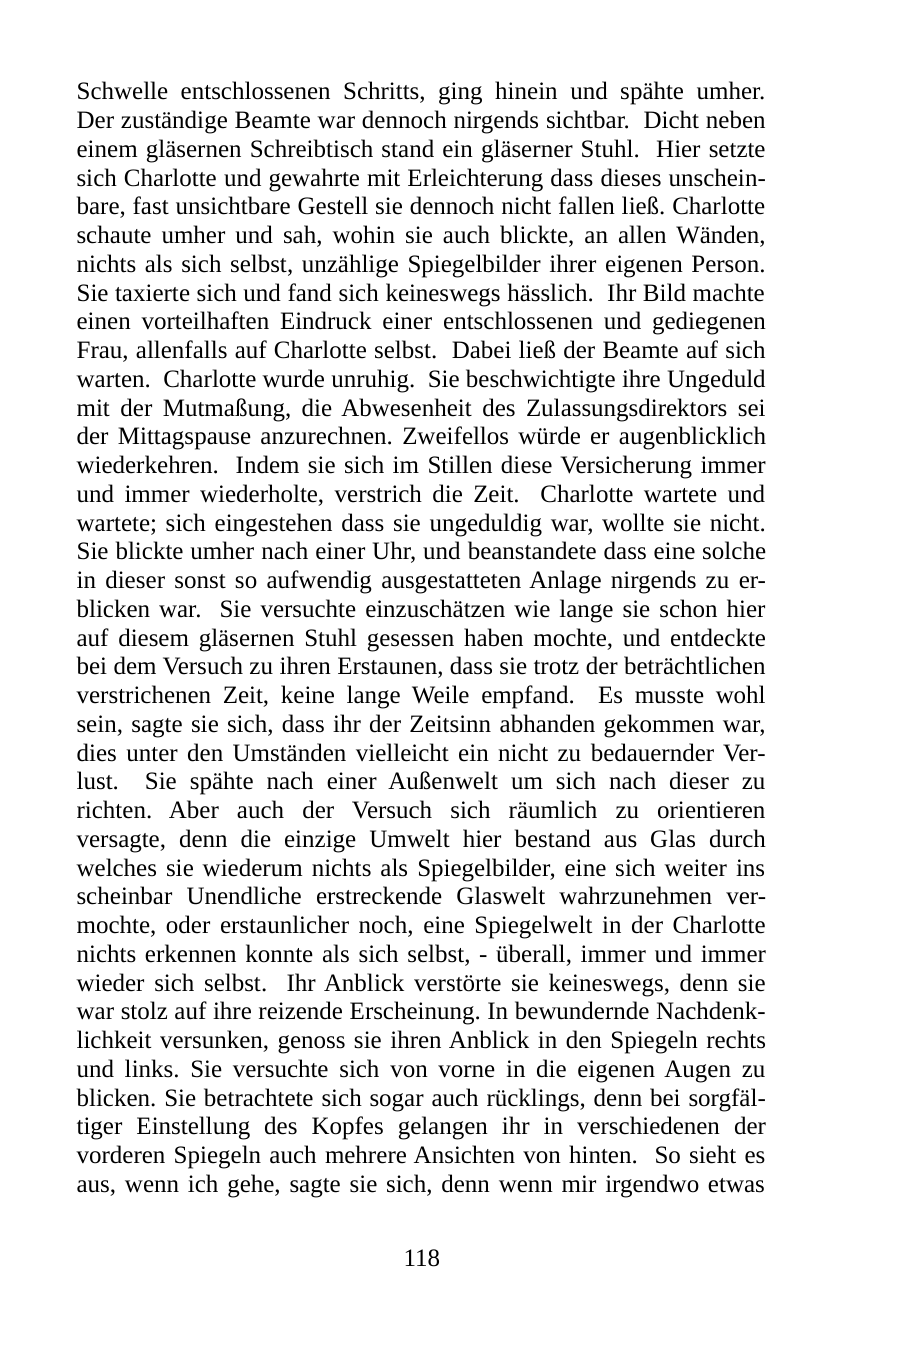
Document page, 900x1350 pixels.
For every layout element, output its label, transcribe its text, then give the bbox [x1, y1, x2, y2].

text Schwelle entschlossenen Schritts, ging hinein und spähte umher. Der zuständige Beamte war dennoch nirgends sichtbar. Dicht neben einem gläsernen Schreibtisch stand ein gläserner Stuhl. Hier setzte sich Charlotte und gewahrte mit Erleichterung dass dieses unschein-bare, fast unsichtbare Gestell sie dennoch nicht fallen ließ. Charlotte schaute umher und sah, wohin sie auch blickte, an allen Wänden, nichts als sich selbst, unzählige Spiegelbilder ihrer eigenen Person. Sie taxierte sich und fand sich keineswegs hässlich. Ihr Bild machte einen vorteilhaften Eindruck einer entschlossenen und gediegenen Frau, allenfalls auf Charlotte selbst. Dabei ließ der Beamte auf sich warten. Charlotte wurde unruhig. Sie beschwichtigte ihre Ungeduld mit der Mutmaßung, die Abwesenheit des Zulassungsdirektors sei der Mittagspause anzurechnen. Zweifellos würde er augenblicklich wiederkehren. Indem sie sich im Stillen diese Versicherung immer und immer wiederholte, verstrich die Zeit. Charlotte wartete und wartete; sich eingestehen dass sie ungeduldig war, wollte sie nicht. Sie blickte umher nach einer Uhr, und beanstandete dass eine solche in dieser sonst so aufwendig ausgestatteten Anlage nirgends zu er-blicken war. Sie versuchte einzuschätzen wie lange sie schon hier auf diesem gläsernen Stuhl gesessen haben mochte, und entdeckte bei dem Versuch zu ihren Erstaunen, dass sie trotz der beträchtlichen verstrichenen Zeit, keine lange Weile empfand. Es musste wohl sein, sagte sie sich, dass ihr der Zeitsinn abhanden gekommen war, dies unter den Umständen vielleicht ein nicht zu bedauernder Ver-lust. Sie spähte nach einer Außenwelt um sich nach dieser zu richten. Aber auch der Versuch sich räumlich zu orientieren versagte, denn die einzige Umwelt hier bestand aus Glas durch welches sie wiederum nichts als Spiegelbilder, eine sich weiter ins scheinbar Unendliche erstreckende Glaswelt wahrzunehmen ver-mochte, oder erstaunlicher noch, eine Spiegelwelt in der Charlotte nichts erkennen konnte als sich selbst, - überall, immer und immer wieder sich selbst. Ihr Anblick verstörte sie keineswegs, denn sie war stolz auf ihre reizende Erscheinung. In bewundernde Nachdenk-lichkeit versunken, genoss sie ihren Anblick in den Spiegeln rechts und links. Sie versuchte sich von vorne in die eigenen Augen zu blicken. Sie betrachtete sich sogar auch rücklings, denn bei sorgfäl-tiger Einstellung des Kopfes gelangen ihr in verschiedenen der vorderen Spiegeln auch mehrere Ansichten von hinten. So sieht es aus, wenn ich gehe, sagte sie sich, denn wenn mir irgendwo etwas [76, 76, 766, 1198]
